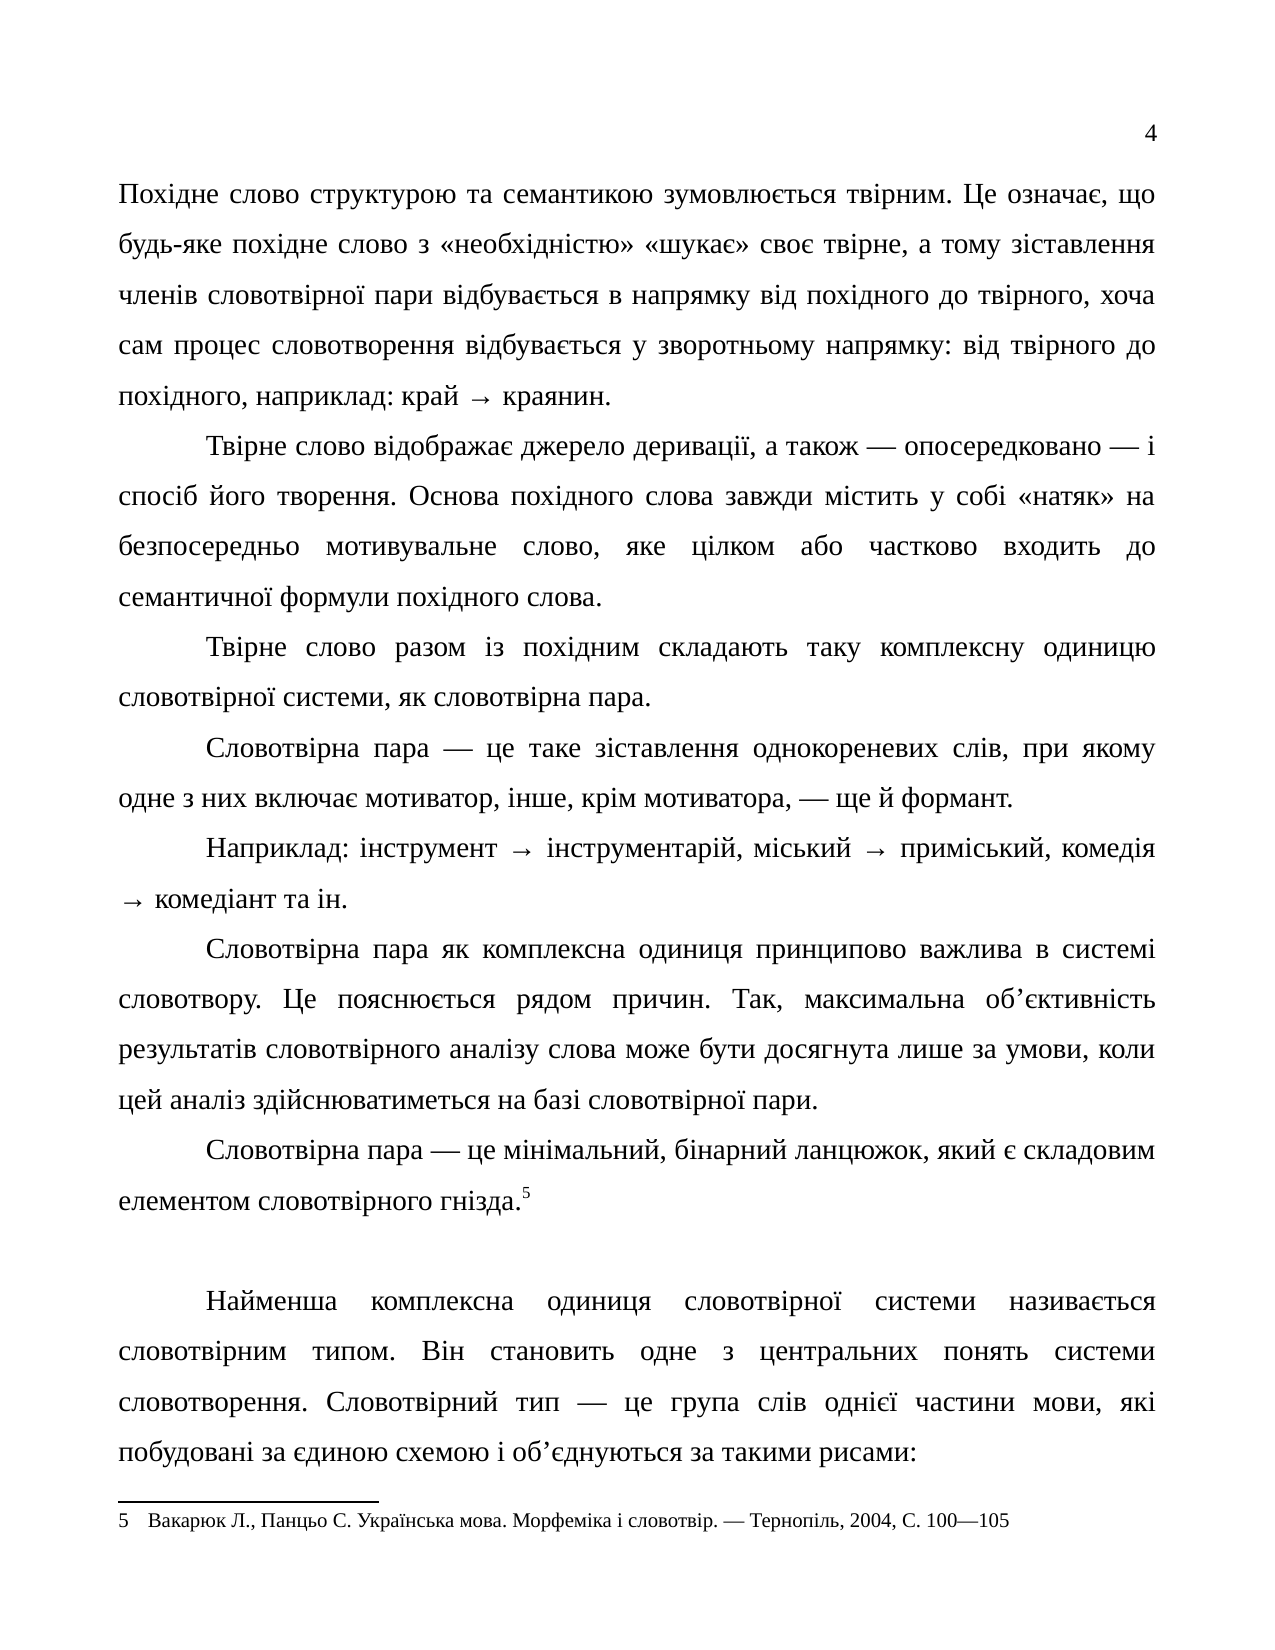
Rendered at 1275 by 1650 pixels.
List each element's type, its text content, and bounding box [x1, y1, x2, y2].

text Словотвірна пара як комплексна одиниця принципово важлива в системі словотвору. Це пояснюється рядом причин. Так, максимальна об’єктивність результатів словотвірного аналізу слова може бути досягнута лише за умови, коли цей аналіз здійснюватиметься на базі словотвірної пари. [118, 931, 1157, 1116]
text Словотвірна пара — це мінімальний, бінарний ланцюжок, який є складовим елементом словотвірного гнізда. [118, 1132, 1157, 1216]
text Твірне слово разом із похідним складають таку комплексну одиницю словотвірної системи, як словотвірна пара. [118, 629, 1157, 713]
text Найменша комплексна одиниця словотвірної системи називається словотвірним типом. Він становить одне з центральних понять системи словотворення. Словотвірний тип — це група слів однієї частини мови, які побудовані за єдиною схемою і об’єднуються за такими рисами: [118, 1283, 1157, 1468]
text Похідне слово структурою та семантикою зумовлюється твірним. Це означає, що будь-яке похідне слово з «необхідністю» «шукає» своє твірне, а тому зіставлення членів словотвірної пари відбувається в напрямку від похідного до твірного, хоча сам процес словотворення відбувається у зворотньому напрямку: від твірного до похідного, наприклад: край → краянин. [118, 176, 1157, 411]
text Словотвірна пара — це таке зіставлення однокореневих слів, при якому одне з них включає мотиватор, інше, крім мотиватора, — ще й формант. [118, 730, 1157, 814]
text Наприклад: інструмент → інструментарій, міський → приміський, комедія → комедіант та ін. [118, 830, 1157, 914]
text Твірне слово відображає джерело деривації, а також — опосередковано — і спосіб його творення. Основа похідного слова завжди містить у собі «натяк» на безпосередньо мотивувальне слово, яке цілком або частково входить до семантичної формули похідного слова. [118, 428, 1157, 612]
text Вакарюк Л., Панцьо С. Українська мова. Морфеміка і словотвір. — Тернопіль, 2004, C. 100—105 [118, 1508, 1157, 1532]
